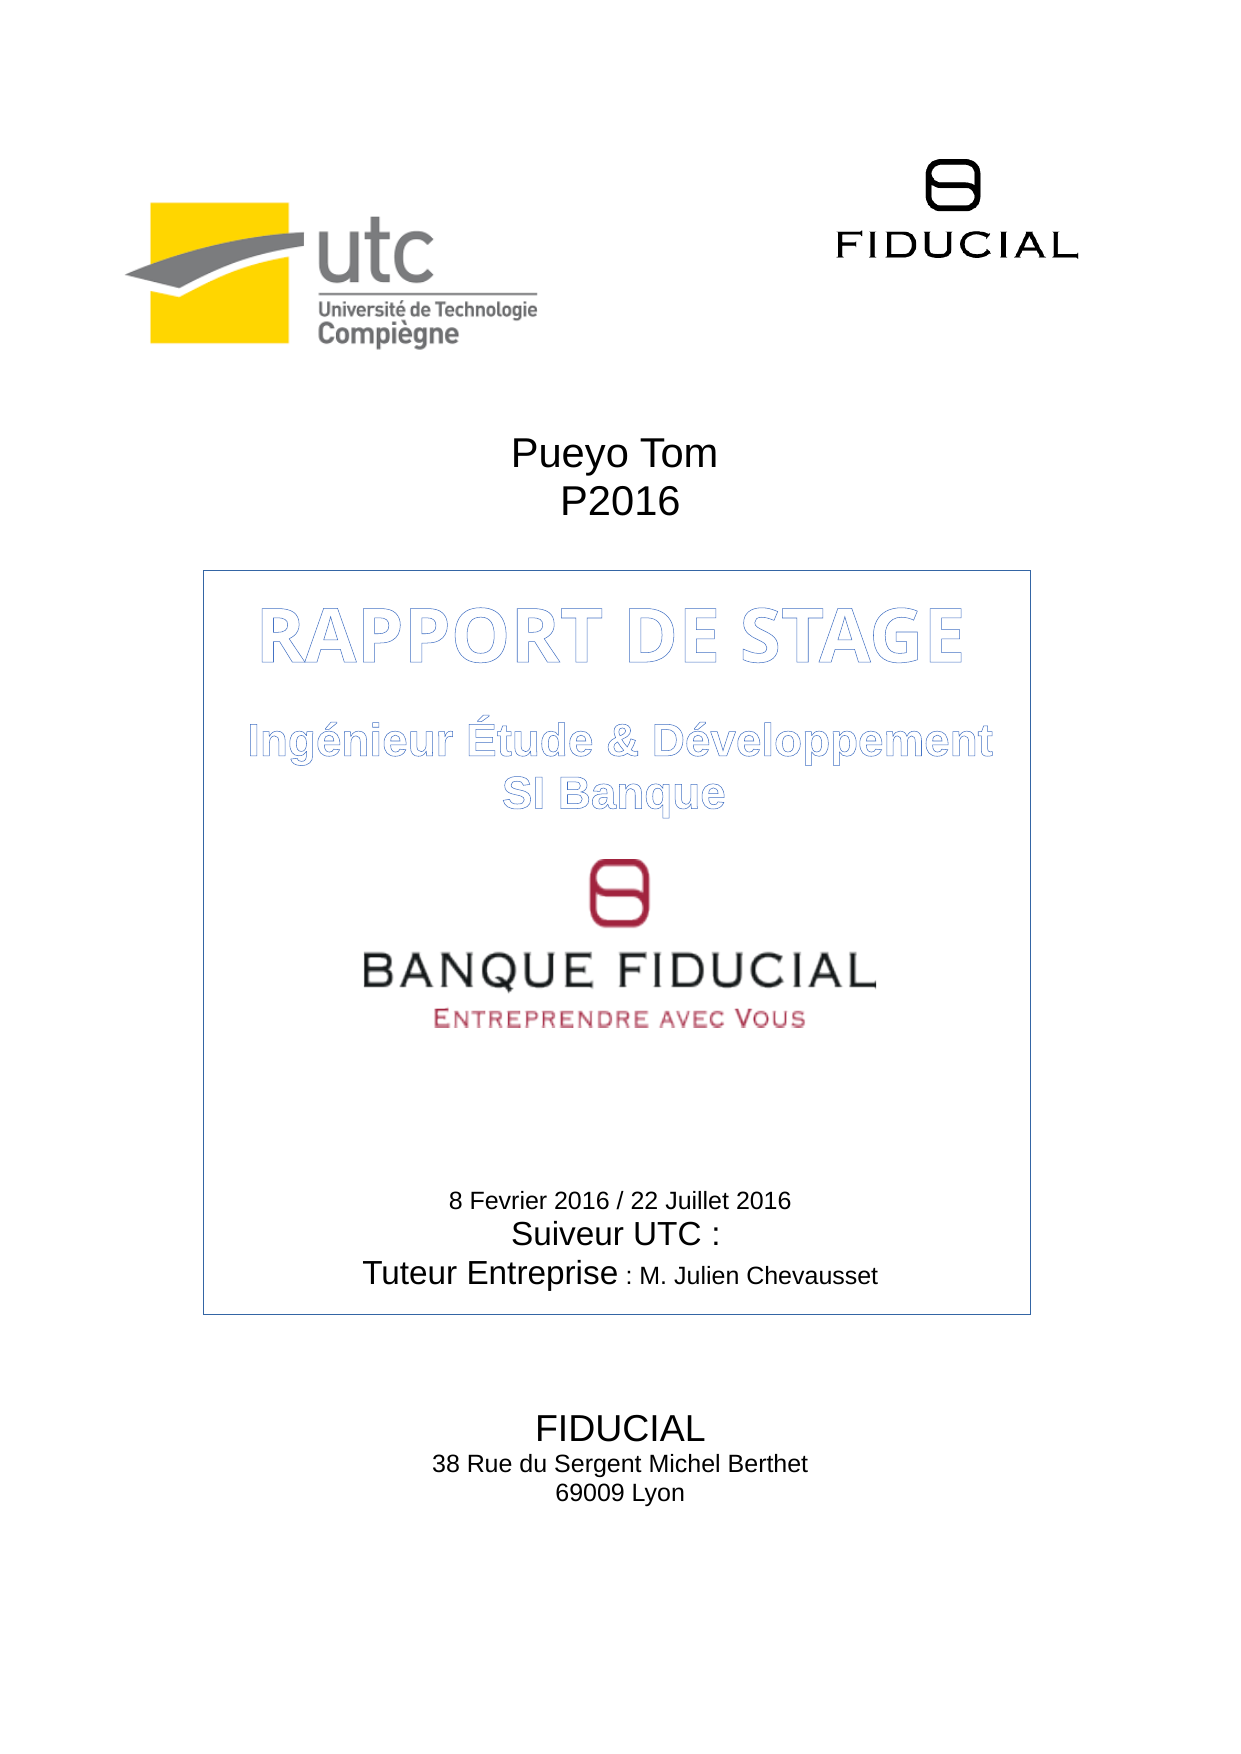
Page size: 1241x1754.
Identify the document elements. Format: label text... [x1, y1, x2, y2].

text Tuteur Entreprise : M. Julien Chevausset [204, 1253, 1030, 1291]
text P2016 [118, 476, 1122, 524]
text Pueyo Tom [118, 428, 1122, 476]
text [118, 713, 203, 766]
text [1031, 1186, 1122, 1214]
text [1031, 713, 1122, 766]
text [1031, 1253, 1122, 1291]
text [1031, 766, 1122, 818]
text RAPPORT DE STAGE [204, 582, 1030, 684]
text [1031, 1214, 1122, 1253]
text [118, 1186, 203, 1214]
text FIDUCIAL [118, 1406, 1122, 1449]
text 8 Fevrier 2016 / 22 Juillet 2016 [204, 1186, 1030, 1214]
text [118, 582, 203, 684]
text Ingénieur Étude & Développement [204, 713, 1030, 766]
text [118, 1214, 203, 1253]
text [118, 1253, 203, 1291]
text [118, 766, 203, 818]
text [1031, 582, 1122, 684]
text 69009 Lyon [118, 1478, 1122, 1507]
text SI Banque [204, 766, 1030, 818]
text Suiveur UTC : [204, 1214, 1030, 1253]
text 38 Rue du Sergent Michel Berthet [118, 1449, 1122, 1478]
